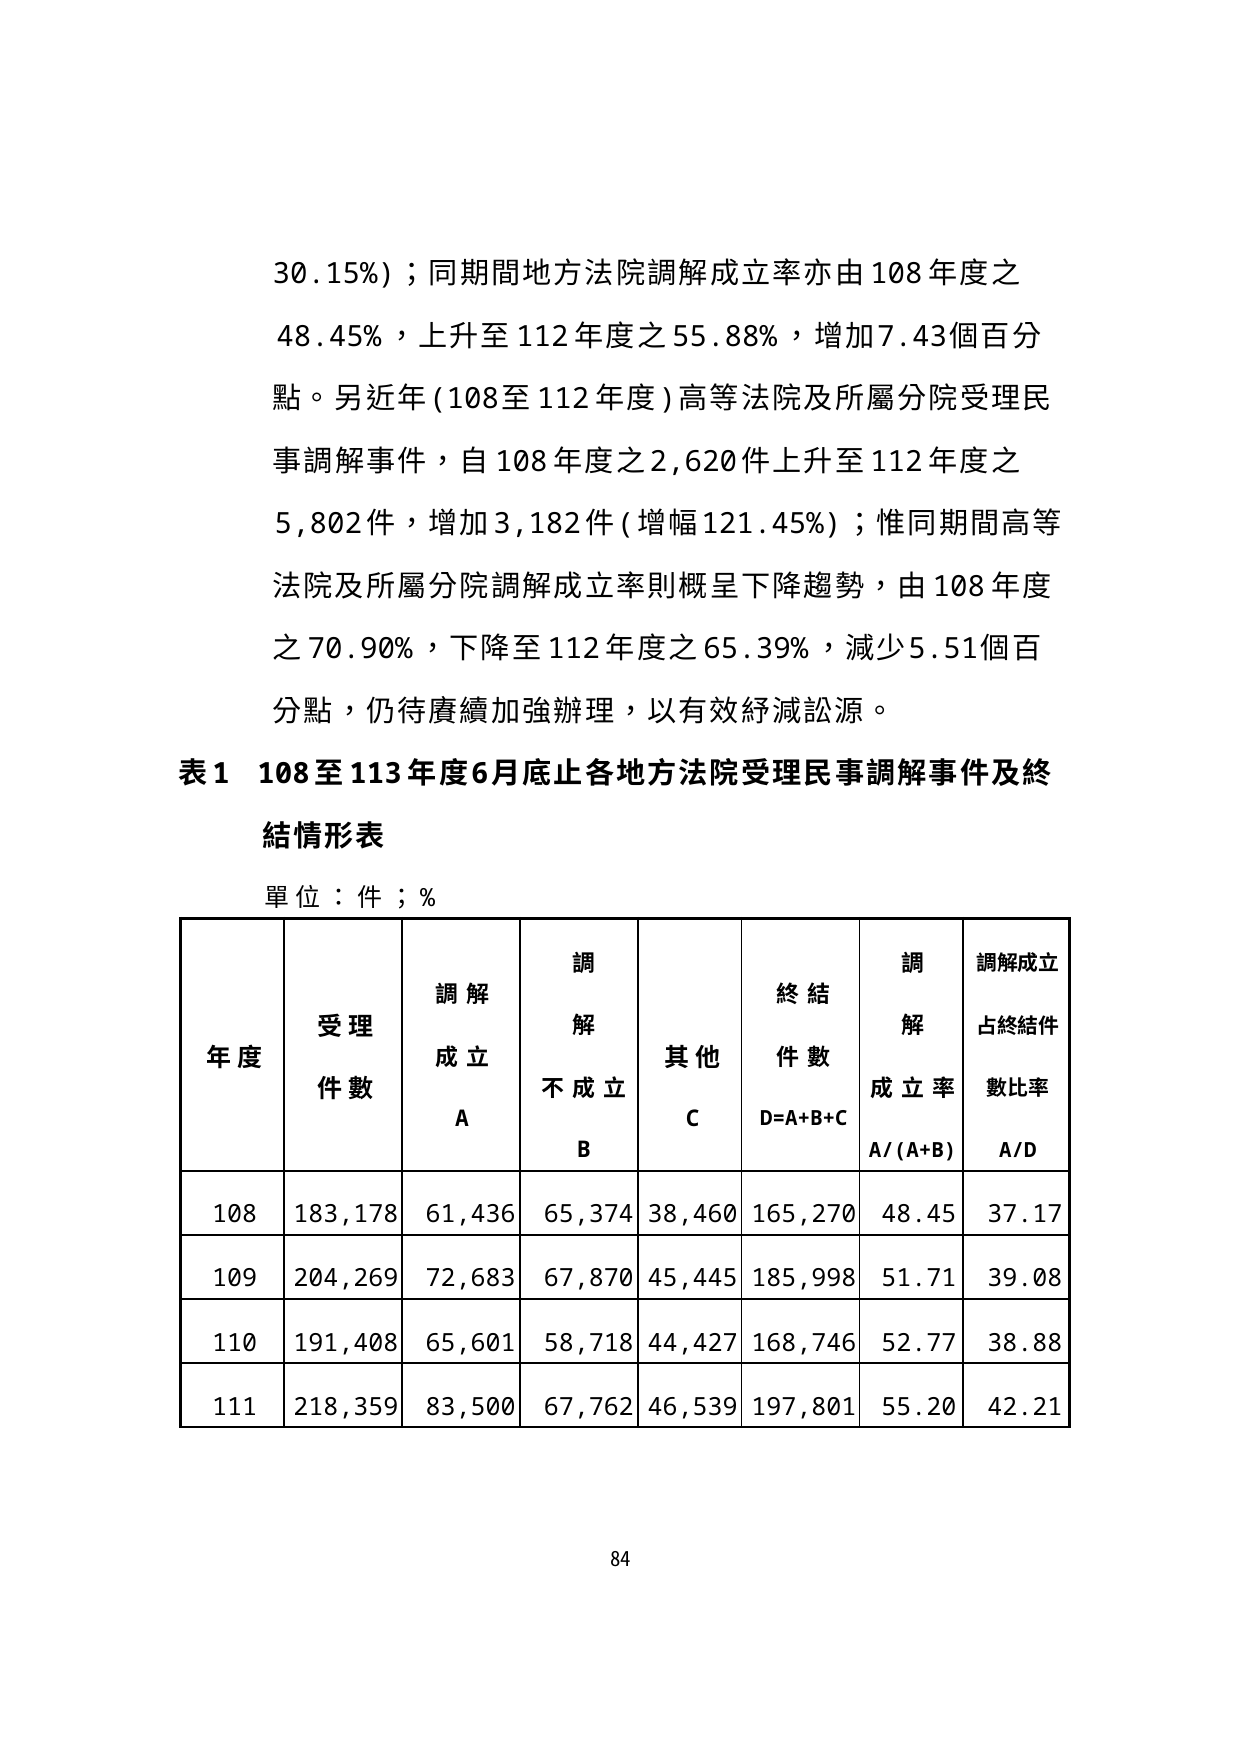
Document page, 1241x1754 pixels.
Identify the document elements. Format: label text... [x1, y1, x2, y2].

table_cell 204,269 [285, 1236, 401, 1298]
table_cell 61,436 [403, 1172, 519, 1234]
table_header 終結 件數 D=A+B+C [742, 920, 859, 1170]
table_cell 45,445 [639, 1236, 741, 1298]
table_cell 197,801 [742, 1364, 859, 1426]
text 30.15%)；同期間地方法院調解成立率亦由108年度之48.45%，上升至112年度之55.88%，增加7.43個百分點。另近年(108至112年度)高等法院及所屬分院受理民事調解事件，自108年度之2,620件上升至112年度之5,802件，增加3,182件(增幅121.45%)；惟同期間高等法院及所屬分院調解成立率則概呈下降趨勢，由108年度之70.90%，下降至112年度之65.39%，減少5.51個百分點，仍待賡續加強辦理，以有效紓減訟源。 [266, 229, 1063, 729]
table_cell 65,374 [521, 1172, 637, 1234]
table_cell 185,998 [742, 1236, 859, 1298]
table_cell 55.20 [860, 1364, 962, 1426]
table_cell 168,746 [742, 1300, 859, 1362]
table_header 受理 件數 [285, 920, 401, 1170]
table_cell 42.21 [964, 1364, 1068, 1426]
table_cell 48.45 [860, 1172, 962, 1234]
table_cell 38,460 [639, 1172, 741, 1234]
table_header 調解成立占終結件數比率A/D [964, 920, 1068, 1170]
table_cell 165,270 [742, 1172, 859, 1234]
table_cell 110 [182, 1300, 283, 1362]
table_cell 191,408 [285, 1300, 401, 1362]
table_cell 83,500 [403, 1364, 519, 1426]
table_cell 183,178 [285, 1172, 401, 1234]
table_header 年度 [182, 920, 283, 1170]
table_cell 44,427 [639, 1300, 741, 1362]
table_cell 218,359 [285, 1364, 401, 1426]
table_cell 52.77 [860, 1300, 962, 1362]
table_cell 37.17 [964, 1172, 1068, 1234]
table_header 調 解 成立率 A/(A+B) [860, 920, 962, 1170]
table_cell 67,870 [521, 1236, 637, 1298]
table_cell 38.88 [964, 1300, 1068, 1362]
table_header 其他 C [639, 920, 741, 1170]
table_header 調 解 不成立 B [521, 920, 637, 1170]
table_cell 51.71 [860, 1236, 962, 1298]
table_cell 111 [182, 1364, 283, 1426]
table_cell 67,762 [521, 1364, 637, 1426]
table_cell 39.08 [964, 1236, 1068, 1298]
table_cell 108 [182, 1172, 283, 1234]
table_cell 72,683 [403, 1236, 519, 1298]
table_cell 46,539 [639, 1364, 741, 1426]
table_cell 58,718 [521, 1300, 637, 1362]
table_cell 109 [182, 1236, 283, 1298]
text 表1 108至113年度6月底止各地方法院受理民事調解事件及終結情形表 單位：件；% [177, 729, 1063, 917]
table_header 調解 成立 A [403, 920, 519, 1170]
table_cell 65,601 [403, 1300, 519, 1362]
